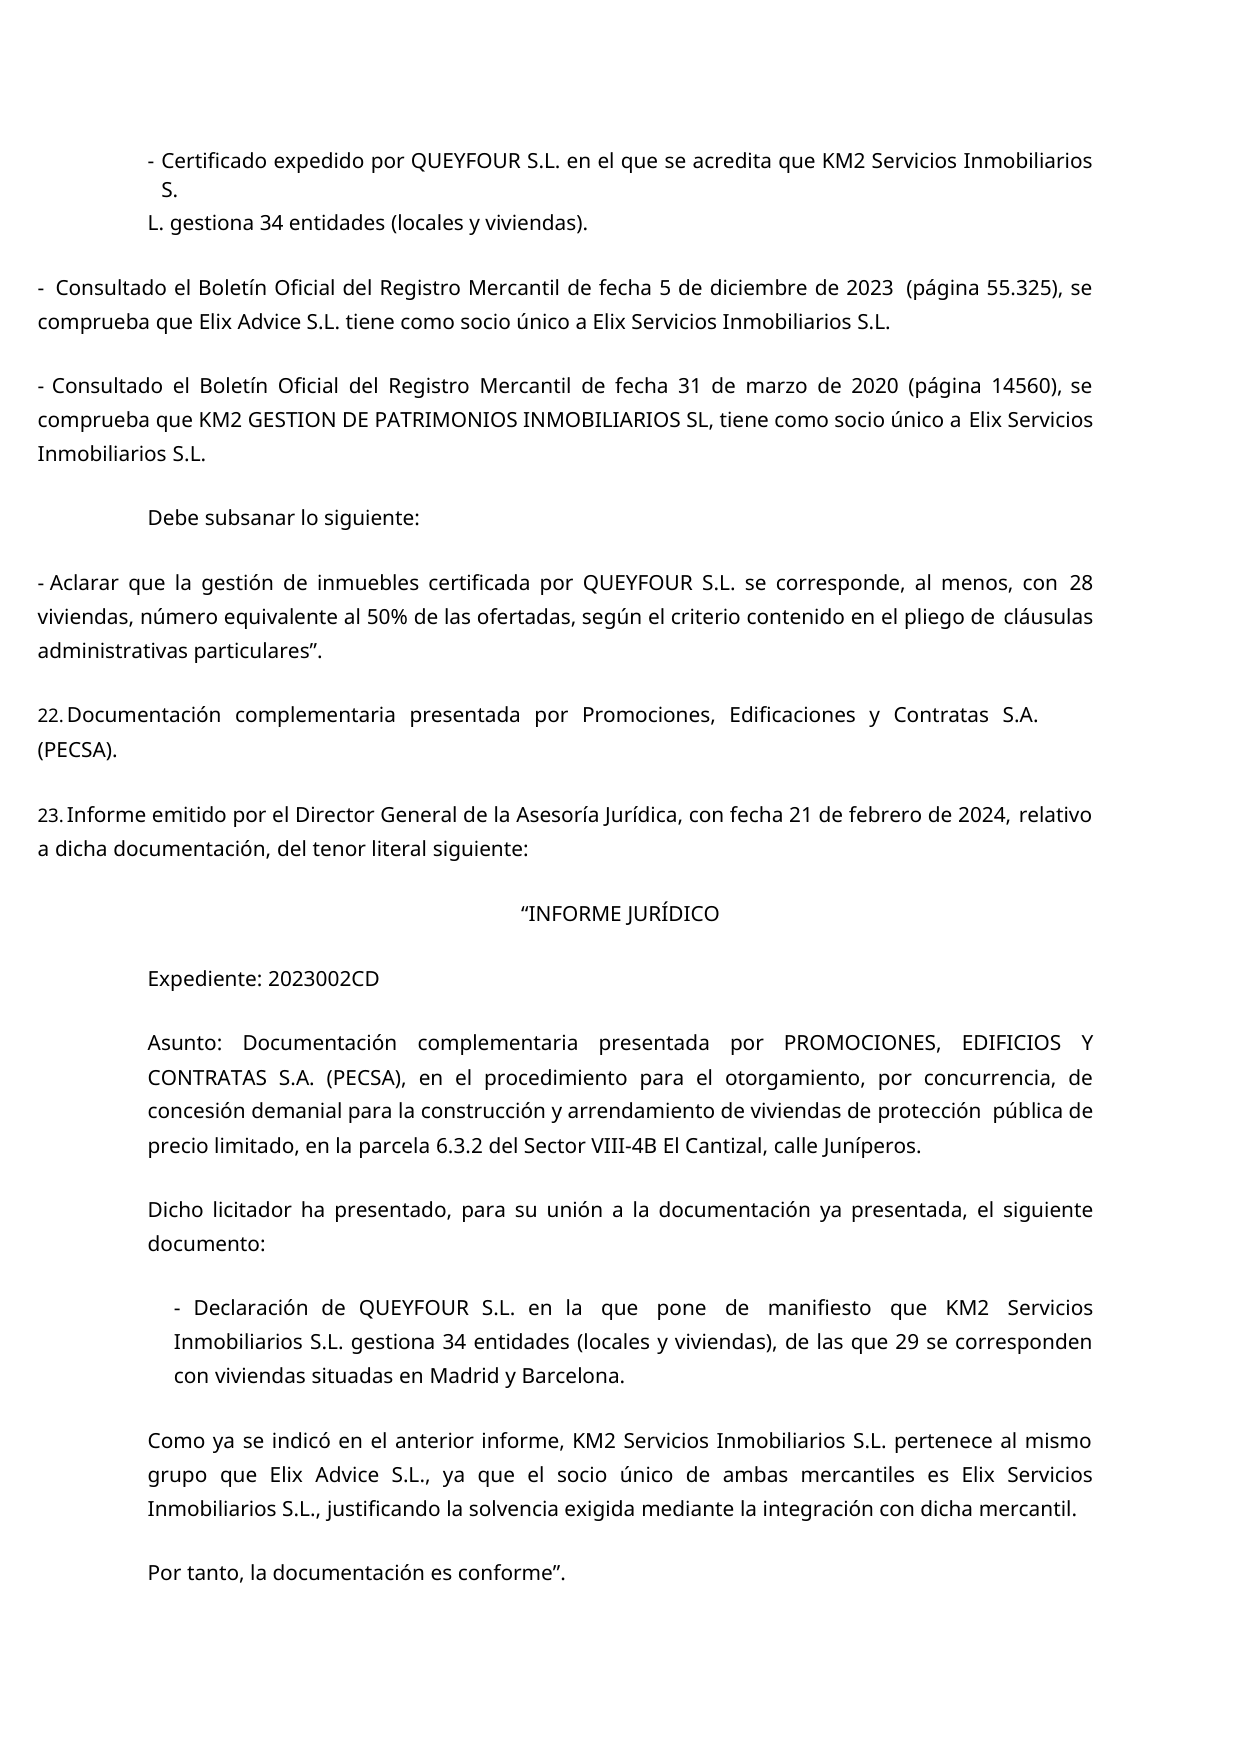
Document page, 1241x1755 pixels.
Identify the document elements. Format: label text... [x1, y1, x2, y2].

text - Declaración de QUEYFOUR S.L. en la que pone de manifiesto que KM2 Servicios Inmobiliarios S.L. gestiona 34 entidades (locales y viviendas), de las que 29 se corresponden con viviendas situadas en Madrid y Barcelona. [174, 1293, 1094, 1390]
list Consultado el Boletín Oficial del Registro Mercantil de fecha 31 de marzo de 2020 (página 14560), se comprueba que KM2 GESTION DE PATRIMONIOS INMOBILIARIOS SL, tiene como socio único a Elix Servicios Inmobiliarios S.L. [37, 371, 1093, 468]
text Debe subsanar lo siguiente: [147, 503, 1107, 532]
text Como ya se indicó en el anterior informe, KM2 Servicios Inmobiliarios S.L. pertenece al mismo grupo que Elix Advice S.L., ya que el socio único de ambas mercantiles es Elix Servicios Inmobiliarios S.L., justificando la solvencia exigida mediante la integración con dicha mercantil. [147, 1426, 1094, 1522]
list Informe emitido por el Director General de la Asesoría Jurídica, con fecha 21 de febrero de 2024, relativo a dicha documentación, del tenor literal siguiente: [37, 800, 1092, 862]
list Certificado expedido por QUEYFOUR S.L. en el que se acredita que KM2 Servicios Inmobiliarios S. [147, 146, 1107, 203]
list Consultado el Boletín Oficial del Registro Mercantil de fecha 5 de diciembre de 2023 (página 55.325), se comprueba que Elix Advice S.L. tiene como socio único a Elix Servicios Inmobiliarios S.L. [37, 273, 1092, 335]
text L. gestiona 34 entidades (locales y viviendas). [147, 208, 1107, 236]
text Por tanto, la documentación es conforme”. [147, 1558, 1107, 1586]
list Documentación complementaria presentada por Promociones, Edificaciones y Contratas S.A. (PECSA). [37, 701, 1040, 764]
text Expediente: 2023002CD [147, 964, 1107, 992]
list Aclarar que la gestión de inmuebles certificada por QUEYFOUR S.L. se corresponde, al menos, con 28 viviendas, número equivalente al 50% de las ofertadas, según el criterio contenido en el pliego de cláusulas administrativas particulares”. [37, 568, 1093, 665]
text Dicho licitador ha presentado, para su unión a la documentación ya presentada, el siguiente documento: [147, 1195, 1093, 1257]
text “INFORME JURÍDICO [148, 899, 1093, 927]
text Asunto: Documentación complementaria presentada por PROMOCIONES, EDIFICIOS Y CONTRATAS S.A. (PECSA), en el procedimiento para el otorgamiento, por concurrencia, de concesión demanial para la construcción y arrendamiento de viviendas de protección pública de precio limitado, en la parcela 6.3.2 del Sector VIII-4B El Cantizal, calle Juníperos. [147, 1028, 1094, 1159]
